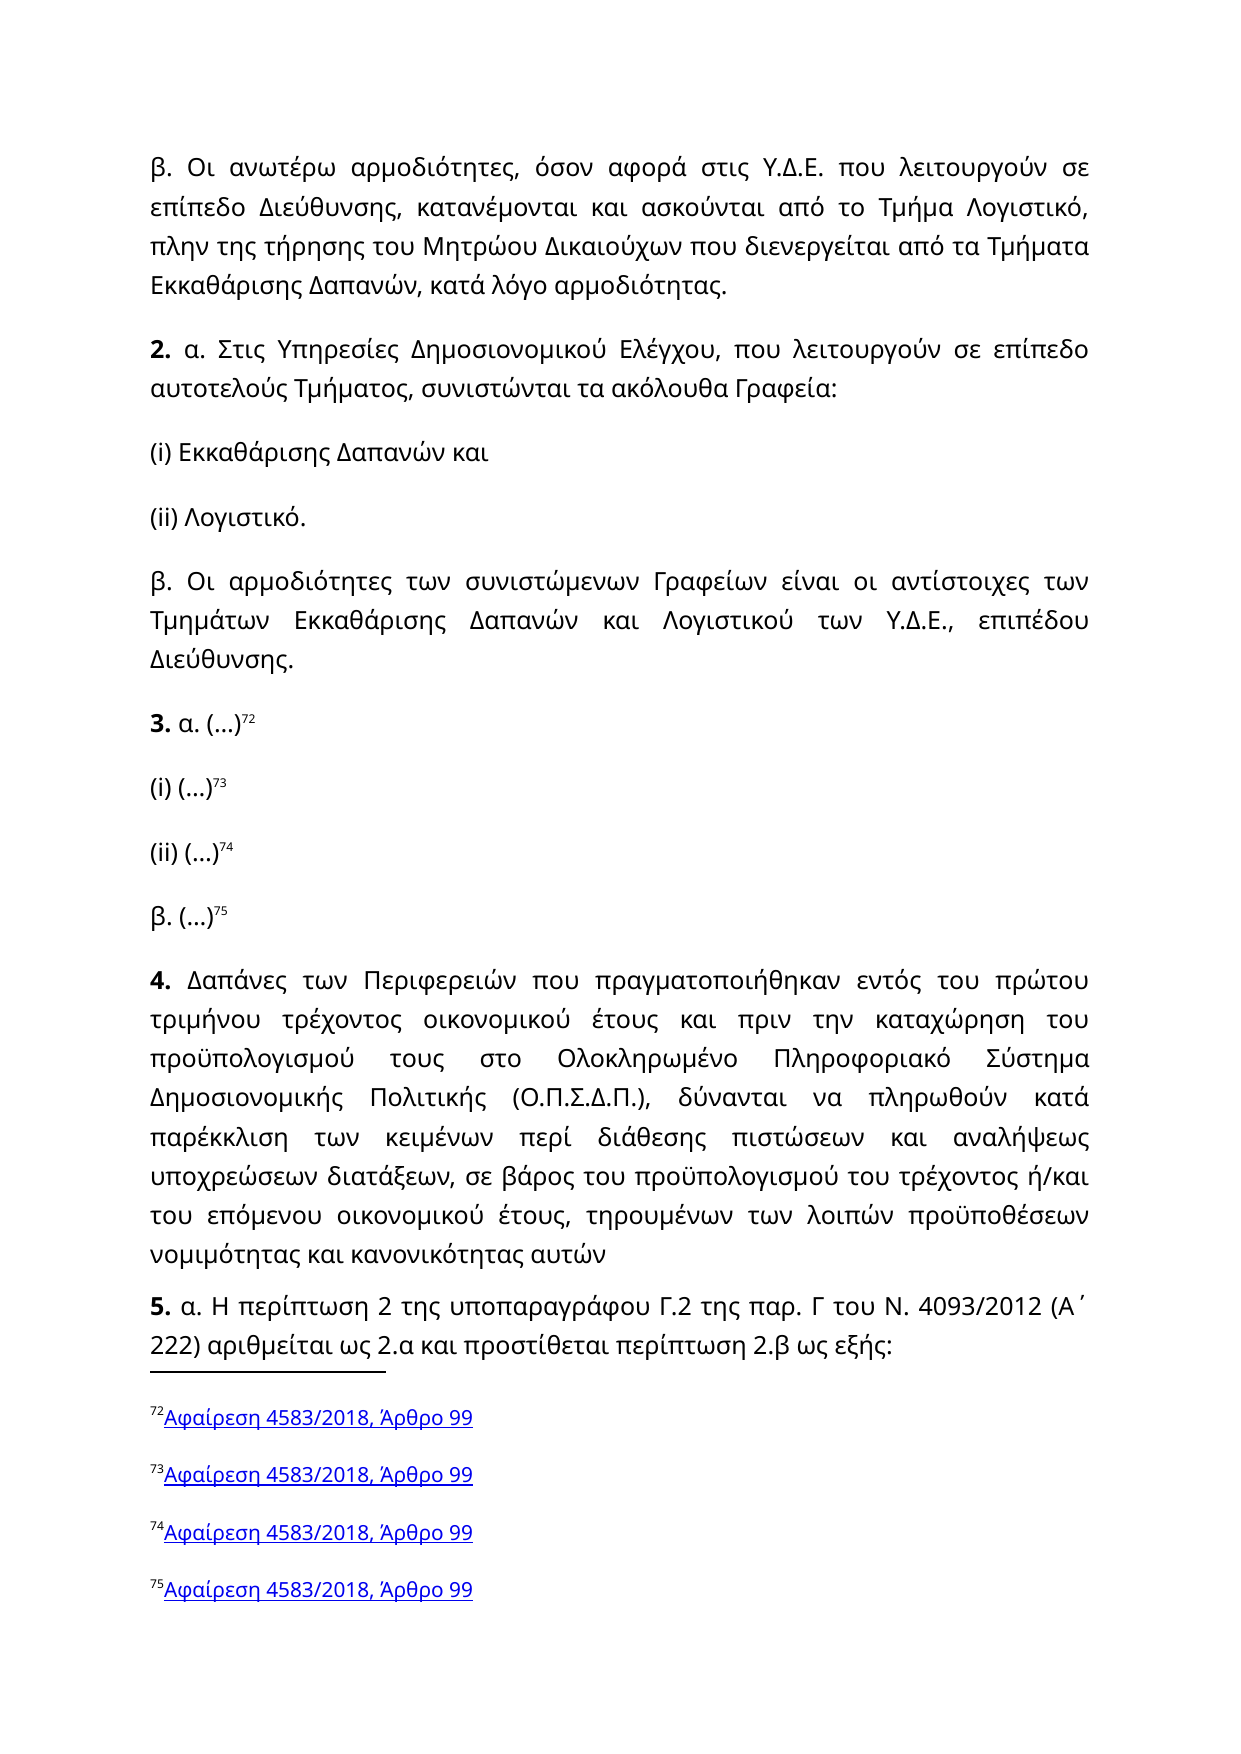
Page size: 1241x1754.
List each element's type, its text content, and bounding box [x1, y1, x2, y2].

text 4. Δαπάνες των Περιφερειών που πραγματοποιήθηκαν εντός του πρώτου τριμήνου τρέχοντος οικονομικού έτους και πριν την καταχώρηση του προϋπολογισμού τους στο Ολοκληρωμένο Πληροφοριακό Σύστημα Δημοσιονομικής Πολιτικής (Ο.Π.Σ.Δ.Π.), δύνανται να πληρωθούν κατά παρέκκλιση των κειμένων περί διάθεσης πιστώσεων και αναλήψεως υποχρεώσεων διατάξεων, σε βάρος του προϋπολογισμού του τρέχοντος ή/και του επόμενου οικονομικού έτους, τηρουμένων των λοιπών προϋποθέσεων νομιμότητας και κανονικότητας αυτών [150, 962, 1090, 1271]
text (i) (…) [150, 770, 1090, 804]
text (i) Εκκαθάρισης Δαπανών και [150, 435, 1090, 469]
text Αφαίρεση 4583/2018, Άρθρο 99 [150, 1576, 1090, 1604]
text Αφαίρεση 4583/2018, Άρθρο 99 [150, 1518, 1090, 1546]
text (ii) Λογιστικό. [150, 499, 1090, 533]
text (ii) (…) [150, 834, 1090, 868]
text Αφαίρεση 4583/2018, Άρθρο 99 [150, 1460, 1090, 1489]
text β. Οι ανωτέρω αρμοδιότητες, όσον αφορά στις Υ.Δ.Ε. που λειτουργούν σε επίπεδο Διεύθυνσης, κατανέμονται και ασκούνται από το Τμήμα Λογιστικό, πλην της τήρησης του Μητρώου Δικαιούχων που διενεργείται από τα Τμήματα Εκκαθάρισης Δαπανών, κατά λόγο αρμοδιότητας. [150, 150, 1090, 302]
text 3. α. (…) [150, 706, 1090, 740]
text 2. α. Στις Υπηρεσίες Δημοσιονομικού Ελέγχου, που λειτουργούν σε επίπεδο αυτοτελούς Τμήματος, συνιστώνται τα ακόλουθα Γραφεία: [150, 332, 1090, 405]
text β. Οι αρμοδιότητες των συνιστώμενων Γραφείων είναι οι αντίστοιχες των Τμημάτων Εκκαθάρισης Δαπανών και Λογιστικού των Υ.Δ.Ε., επιπέδου Διεύθυνσης. [150, 563, 1090, 676]
text 5. α. Η περίπτωση 2 της υποπαραγράφου Γ.2 της παρ. Γ του Ν. 4093/2012 (Α΄ 222) αριθμείται ως 2.α και προστίθεται περίπτωση 2.β ως εξής: [150, 1288, 1090, 1362]
text Αφαίρεση 4583/2018, Άρθρο 99 [150, 1403, 1090, 1431]
text β. (…) [150, 898, 1090, 932]
